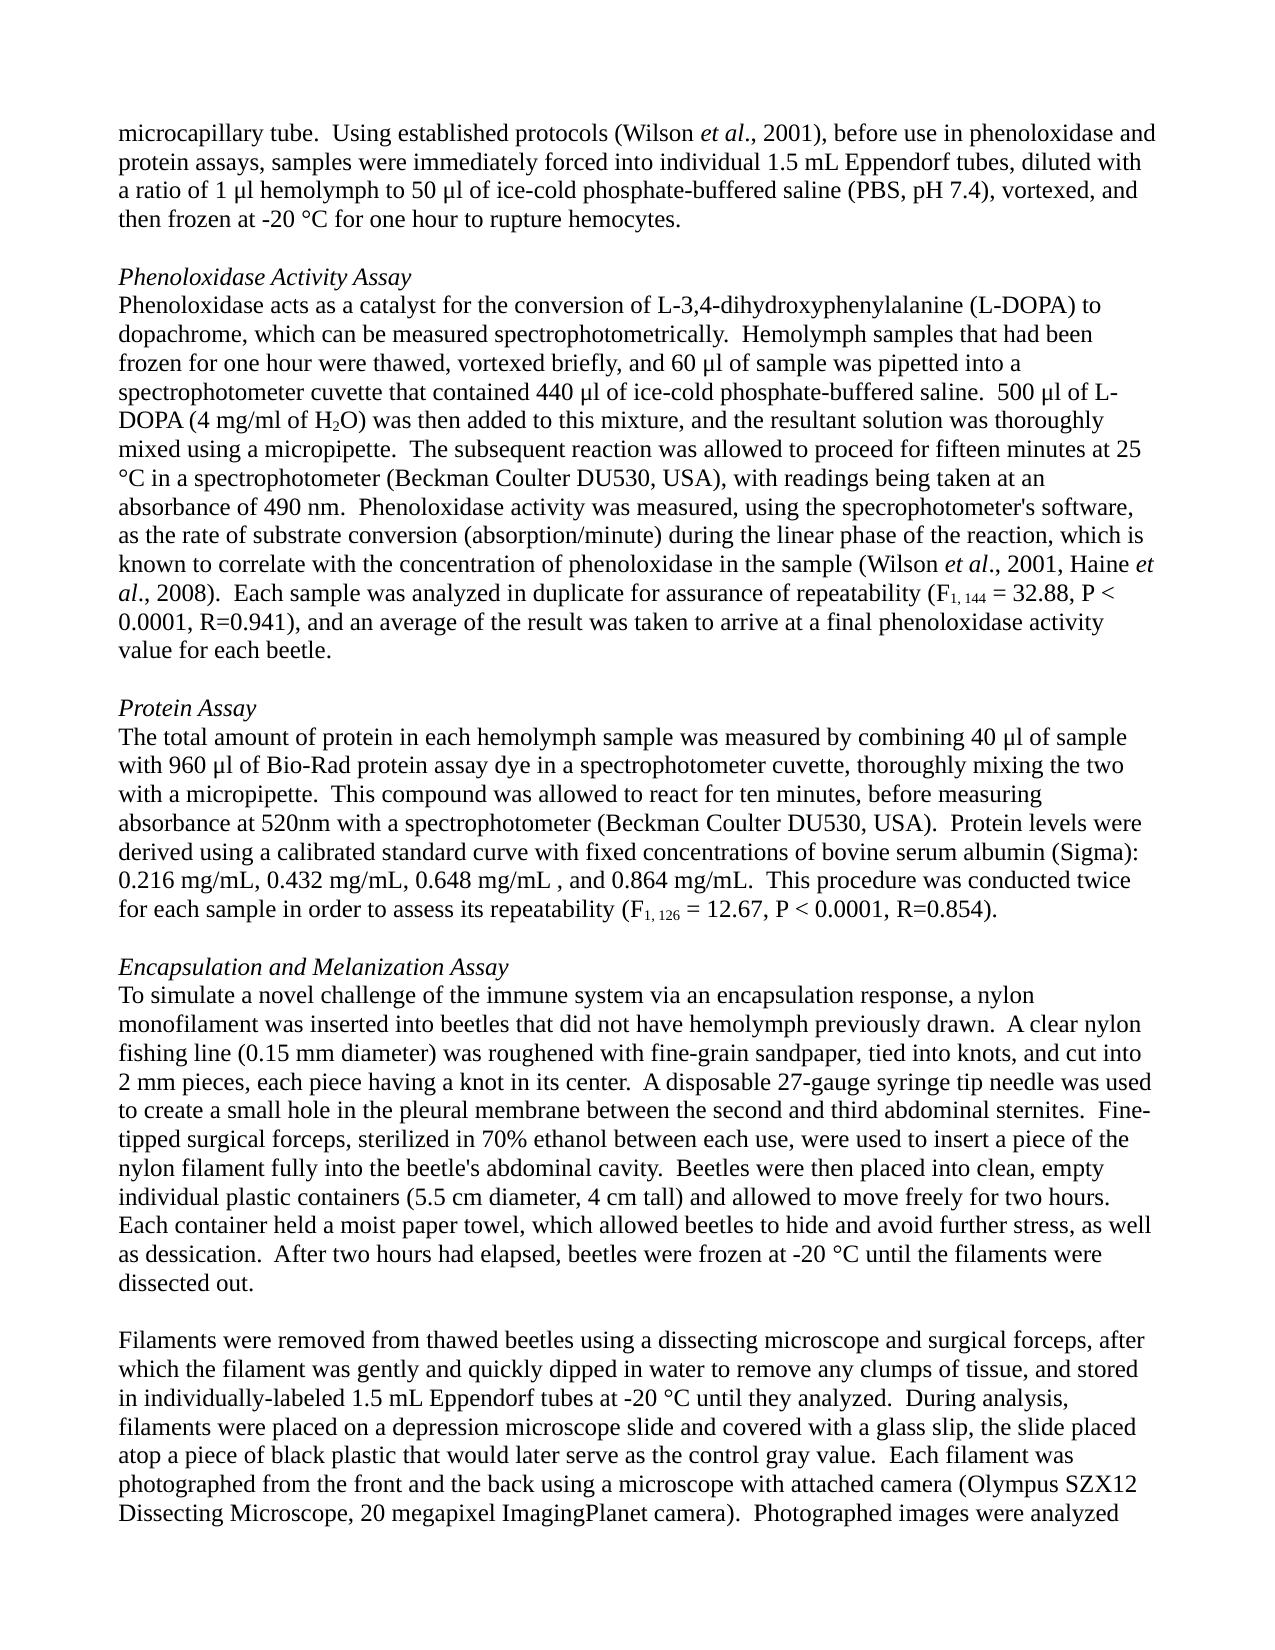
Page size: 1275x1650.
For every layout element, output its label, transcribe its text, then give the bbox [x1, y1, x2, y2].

text To simulate a novel challenge of the immune system via an encapsulation response, a nylon monofilament was inserted into beetles that did not have hemolymph previously drawn. A clear nylon fishing line (0.15 mm diameter) was roughened with fine-grain sandpaper, tied into knots, and cut into 2 mm pieces, each piece having a knot in its center. A disposable 27-gauge syringe tip needle was used to create a small hole in the pleural membrane between the second and third abdominal sternites. Fine-tipped surgical forceps, sterilized in 70% ethanol between each use, were used to insert a piece of the nylon filament fully into the beetle's abdominal cavity. Beetles were then placed into clean, empty individual plastic containers (5.5 cm diameter, 4 cm tall) and allowed to move freely for two hours. Each container held a moist paper towel, which allowed beetles to hide and avoid further stress, as well as dessication. After two hours had elapsed, beetles were frozen at -20 °C until the filaments were dissected out. [118, 981, 1157, 1297]
text Encapsulation and Melanization Assay [118, 952, 1157, 981]
text The total amount of protein in each hemolymph sample was measured by combining 40 μl of sample with 960 μl of Bio-Rad protein assay dye in a spectrophotometer cuvette, thoroughly mixing the two with a micropipette. This compound was allowed to react for ten minutes, before measuring absorbance at 520nm with a spectrophotometer (Beckman Coulter DU530, USA). Protein levels were derived using a calibrated standard curve with fixed concentrations of bovine serum albumin (Sigma): 0.216 mg/mL, 0.432 mg/mL, 0.648 mg/mL , and 0.864 mg/mL. This procedure was conducted twice for each sample in order to assess its repeatability (F1, 126 = 12.67, P < 0.0001, R=0.854). [118, 722, 1157, 923]
text Protein Assay [118, 693, 1157, 722]
text microcapillary tube. Using established protocols (Wilson et al., 2001), before use in phenoloxidase and protein assays, samples were immediately forced into individual 1.5 mL Eppendorf tubes, diluted with a ratio of 1 μl hemolymph to 50 μl of ice-cold phosphate-buffered saline (PBS, pH 7.4), vortexed, and then frozen at -20 °C for one hour to rupture hemocytes. [118, 118, 1157, 233]
text Phenoloxidase Activity Assay [118, 262, 1157, 291]
text Filaments were removed from thawed beetles using a dissecting microscope and surgical forceps, after which the filament was gently and quickly dipped in water to remove any clumps of tissue, and stored in individually-labeled 1.5 mL Eppendorf tubes at -20 °C until they analyzed. During analysis, filaments were placed on a depression microscope slide and covered with a glass slip, the slide placed atop a piece of black plastic that would later serve as the control gray value. Each filament was photographed from the front and the back using a microscope with attached camera (Olympus SZX12 Dissecting Microscope, 20 megapixel ImagingPlanet camera). Photographed images were analyzed [118, 1326, 1157, 1527]
text Phenoloxidase acts as a catalyst for the conversion of L-3,4-dihydroxyphenylalanine (L-DOPA) to dopachrome, which can be measured spectrophotometrically. Hemolymph samples that had been frozen for one hour were thawed, vortexed briefly, and 60 μl of sample was pipetted into a spectrophotometer cuvette that contained 440 μl of ice-cold phosphate-buffered saline. 500 μl of L-DOPA (4 mg/ml of H2O) was then added to this mixture, and the resultant solution was thoroughly mixed using a micropipette. The subsequent reaction was allowed to proceed for fifteen minutes at 25 °C in a spectrophotometer (Beckman Coulter DU530, USA), with readings being taken at an absorbance of 490 nm. Phenoloxidase activity was measured, using the specrophotometer's software, as the rate of substrate conversion (absorption/minute) during the linear phase of the reaction, which is known to correlate with the concentration of phenoloxidase in the sample (Wilson et al., 2001, Haine et al., 2008). Each sample was analyzed in duplicate for assurance of repeatability (F1, 144 = 32.88, P < 0.0001, R=0.941), and an average of the result was taken to arrive at a final phenoloxidase activity value for each beetle. [118, 291, 1157, 664]
